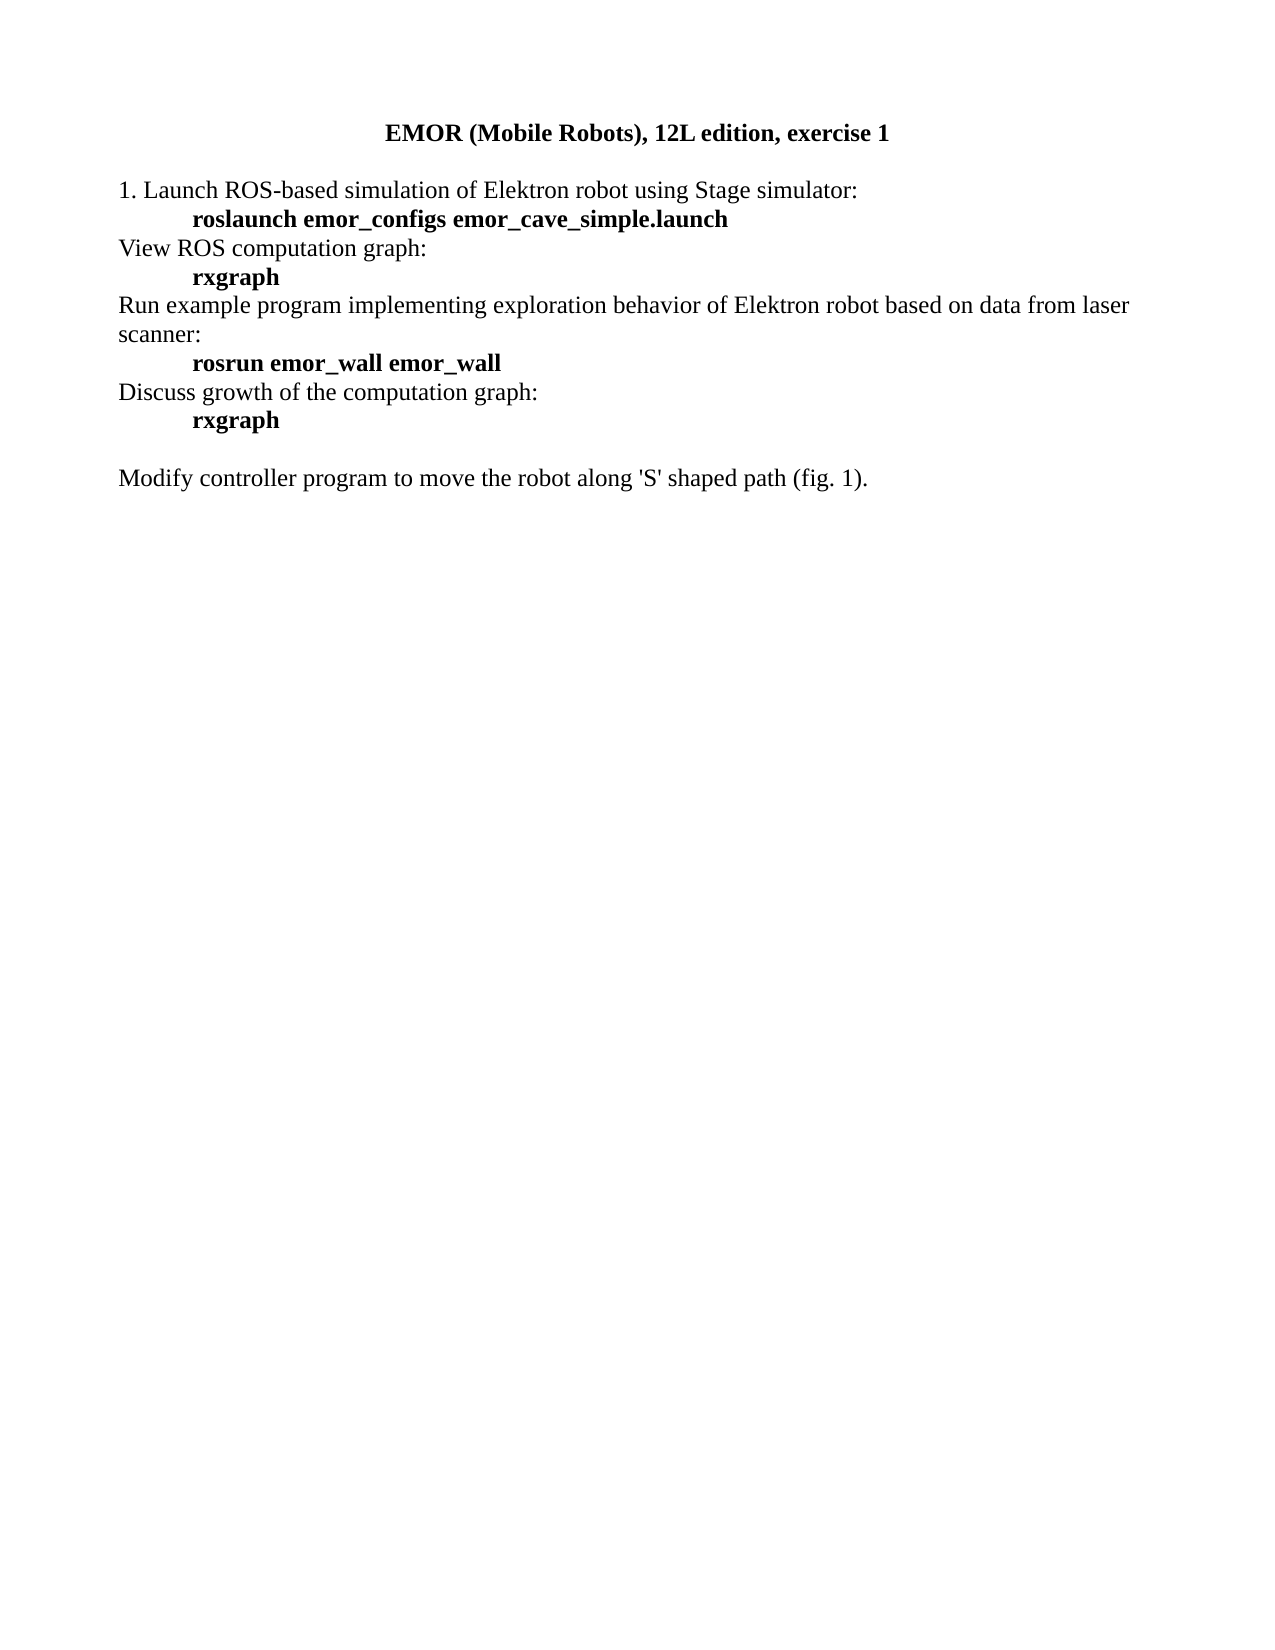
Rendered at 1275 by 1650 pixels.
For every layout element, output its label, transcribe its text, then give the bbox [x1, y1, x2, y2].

text 1. Launch ROS-based simulation of Elektron robot using Stage simulator: [118, 176, 1157, 204]
text EMOR (Mobile Robots), 12L edition, exercise 1 [118, 118, 1157, 147]
text View ROS computation graph: [118, 233, 1157, 262]
text Modify controller program to move the robot along 'S' shaped path (fig. 1). [118, 463, 1157, 492]
text Run example program implementing exploration behavior of Elektron robot based on data from laser scanner: [118, 291, 1157, 348]
text roslaunch emor_configs emor_cave_simple.launch [118, 204, 1157, 233]
text rxgraph [118, 406, 1157, 434]
text rxgraph [118, 262, 1157, 291]
text Discuss growth of the computation graph: [118, 377, 1157, 406]
text rosrun emor_wall emor_wall [118, 348, 1157, 377]
